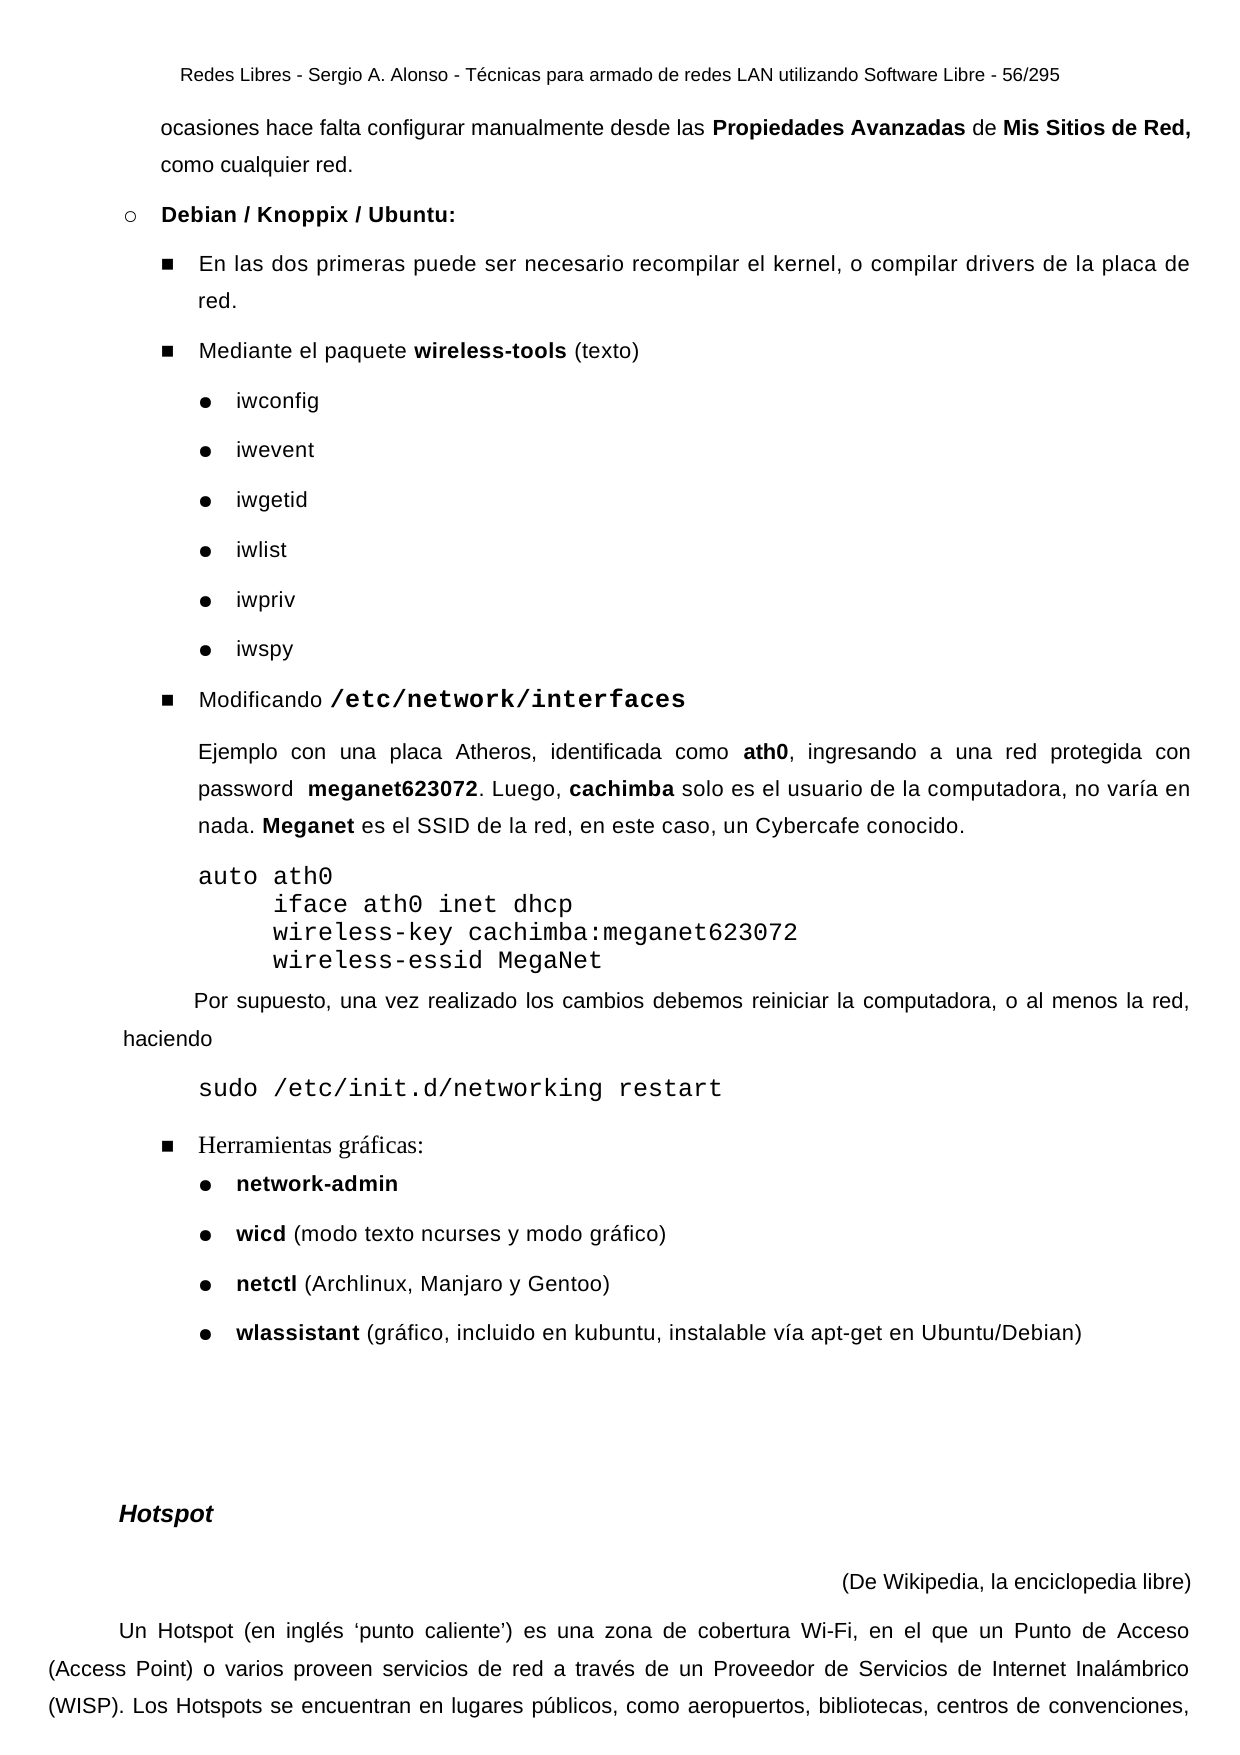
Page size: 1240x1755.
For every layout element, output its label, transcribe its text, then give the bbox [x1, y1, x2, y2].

subtitle Hotspot [119, 1499, 1192, 1527]
text Un Hotspot (en inglés ‘punto caliente’) es una zona de cobertura Wi-Fi, en el que un Punto de Acceso (Access Point) o varios proveen servicios de red a través de un Proveedor de Servicios de Internet Inalámbrico (WISP). Los Hotspots se encuentran en lugares públicos, como aeropuertos, bibliotecas, centros de convenciones, [48, 1619, 1192, 1718]
list iwpriv [198, 587, 1192, 612]
text iface ath0 inet dhcp wireless-key cachimba:meganet623072 wireless-essid MegaNet [198, 892, 1192, 976]
list iwgetid [198, 488, 1192, 512]
list iwevent [198, 438, 1192, 463]
list Modificando /etc/network/interfaces [160, 686, 1192, 714]
list Ejemplo con una placa Atheros, identificada como ath0, ingresando a una red protegida con password meganet623072. Luego, cachimba solo es el usuario de la computadora, no varía en nada. Meganet es el SSID de la red, en este caso, un Cybercafe conocido. [160, 739, 1192, 839]
text sudo /etc/init.d/networking restart [198, 1076, 1192, 1104]
text Por supuesto, una vez realizado los cambios debemos reiniciar la computadora, o al menos la red, haciendo [123, 989, 1192, 1051]
list Mediante el paquete wireless-tools (texto) [160, 338, 1192, 363]
list netctl (Archlinux, Manjaro y Gentoo) [198, 1271, 1192, 1296]
text (De Wikipedia, la enciclopedia libre) [48, 1569, 1192, 1594]
list ocasiones hace falta configurar manualmente desde las Propiedades Avanzadas de Mis Sitios de Red, como cualquier red. [123, 115, 1192, 177]
list Herramientas gráficas: [160, 1132, 1192, 1159]
list iwlist [198, 537, 1192, 562]
list iwconfig [198, 388, 1192, 413]
list Debian / Knoppix / Ubuntu: [123, 202, 1192, 227]
list wicd (modo texto ncurses y modo gráfico) [198, 1221, 1192, 1246]
list wlassistant (gráfico, incluido en kubuntu, instalable vía apt-get en Ubuntu/Debian) [198, 1321, 1192, 1346]
list iwspy [198, 637, 1192, 661]
text auto ath0 [198, 863, 1192, 892]
list network-admin [198, 1172, 1192, 1197]
list En las dos primeras puede ser necesario recompilar el kernel, o compilar drivers de la placa de red. [160, 252, 1192, 314]
